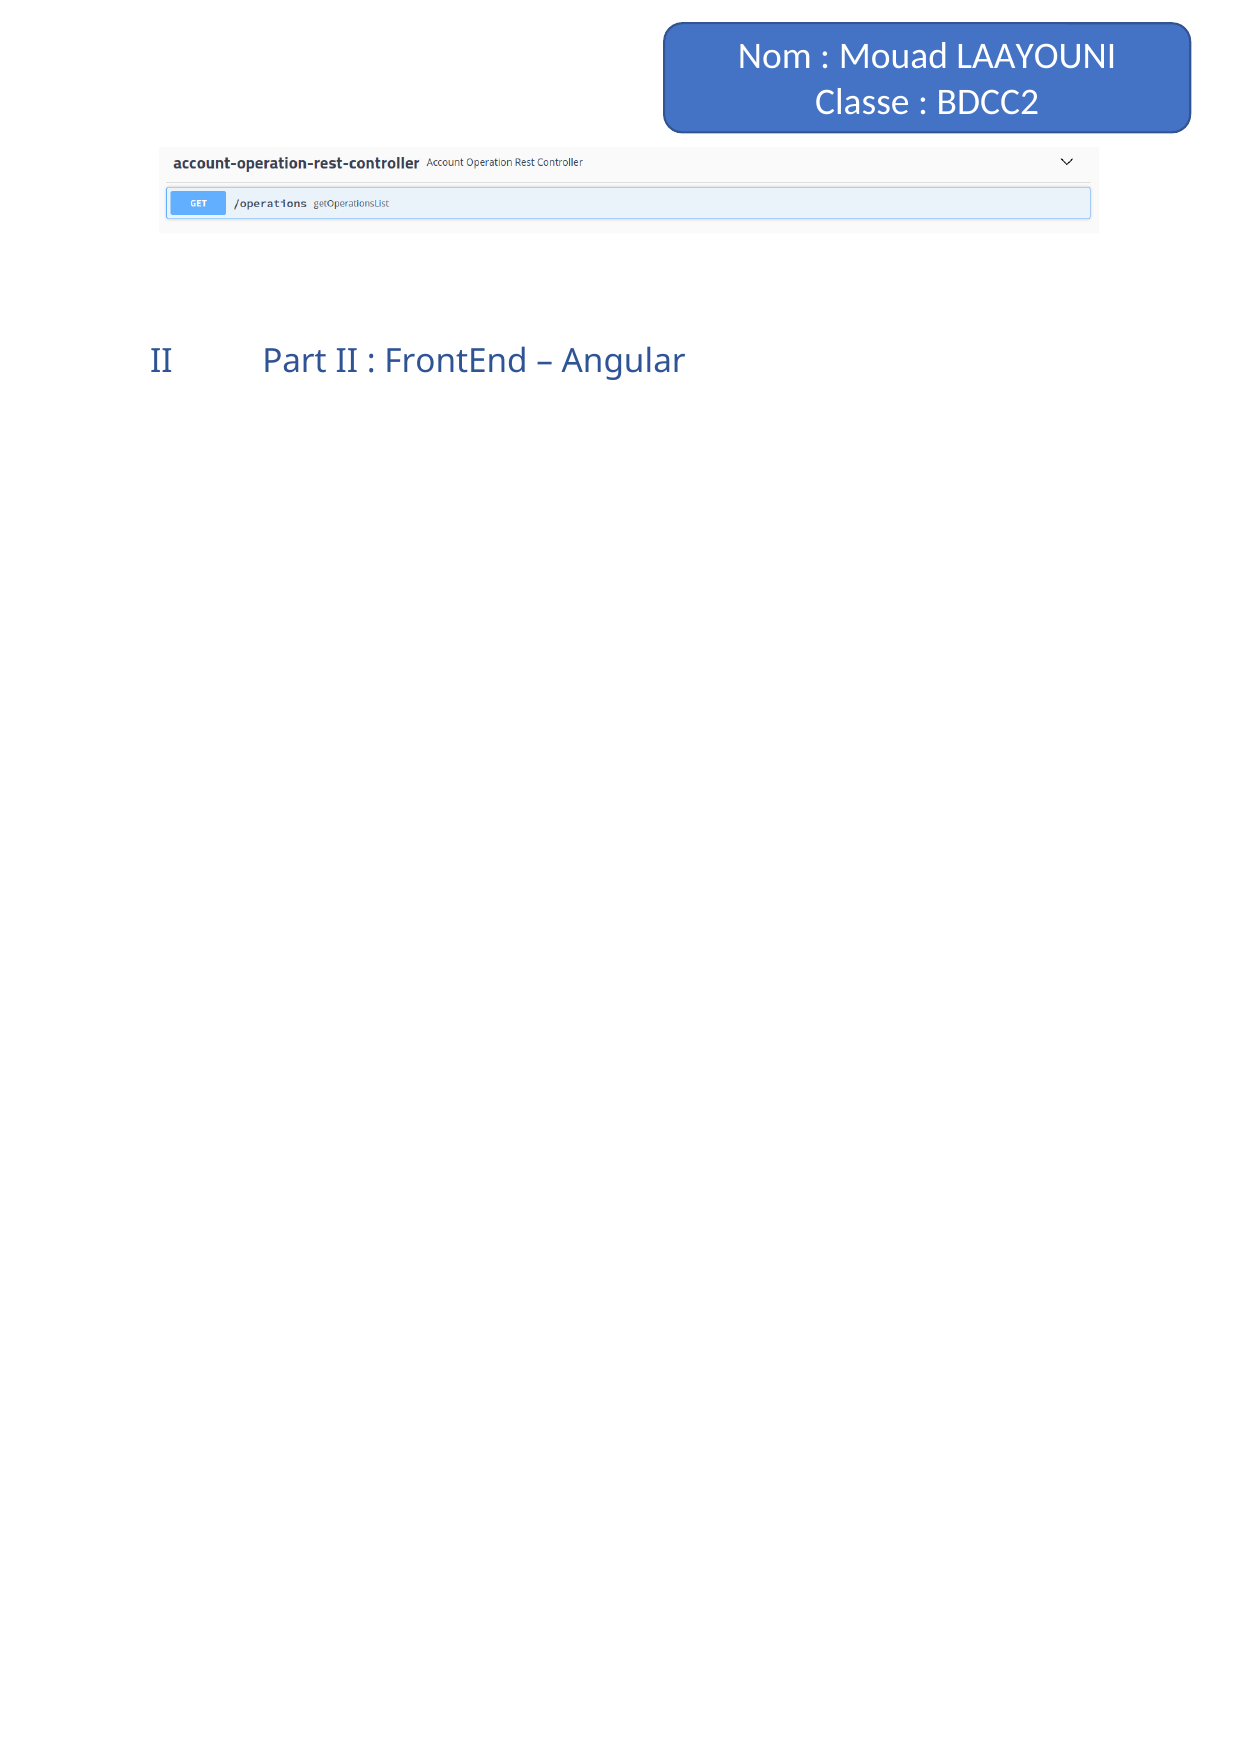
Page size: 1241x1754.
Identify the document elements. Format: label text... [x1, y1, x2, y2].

picture [159, 147, 1100, 233]
subtitle Part II : FrontEnd – Angular [150, 337, 1090, 382]
